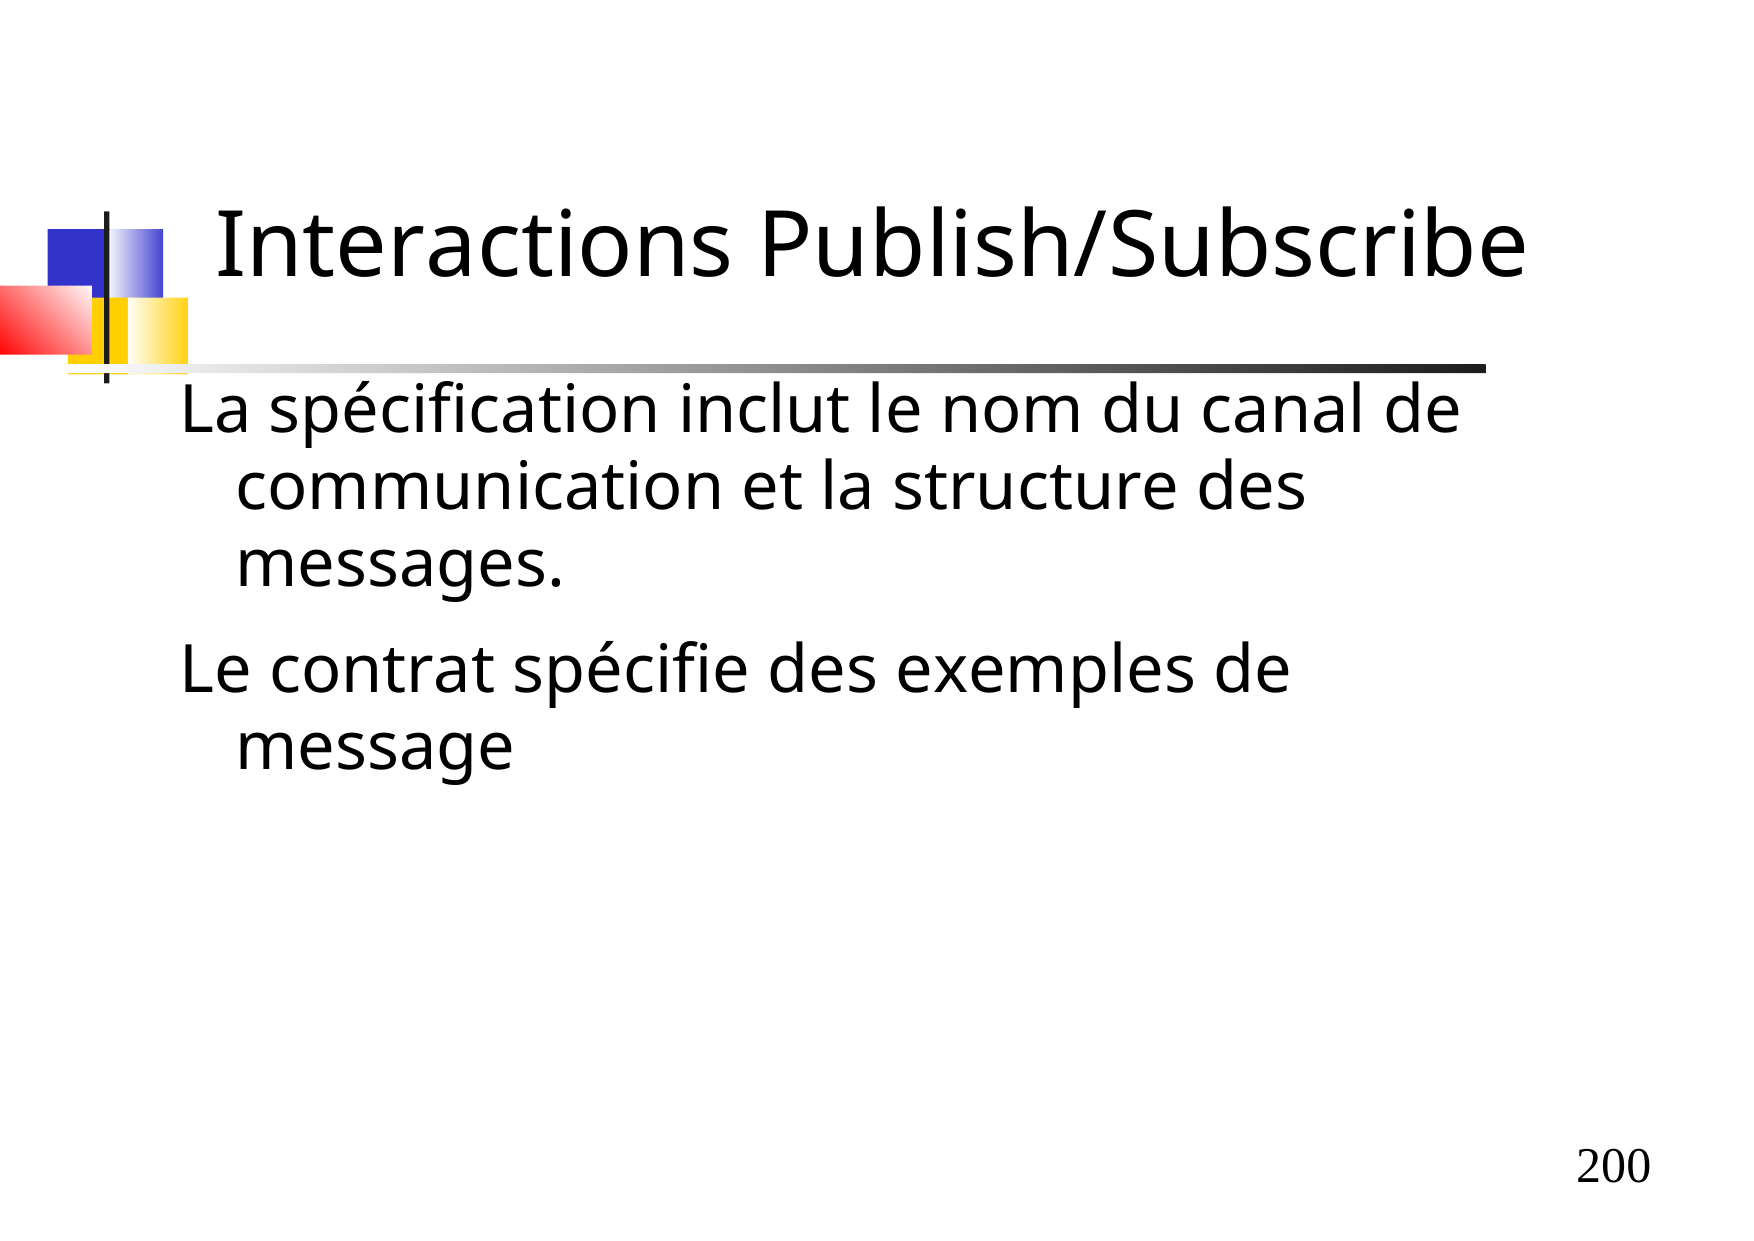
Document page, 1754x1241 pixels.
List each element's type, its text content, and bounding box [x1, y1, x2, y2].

title Interactions Publish/Subscribe [179, 139, 1567, 351]
list La spécification inclut le nom du canal de communication et la structure des messages. Le contrat spécifie des exemples de message [179, 371, 1567, 1091]
